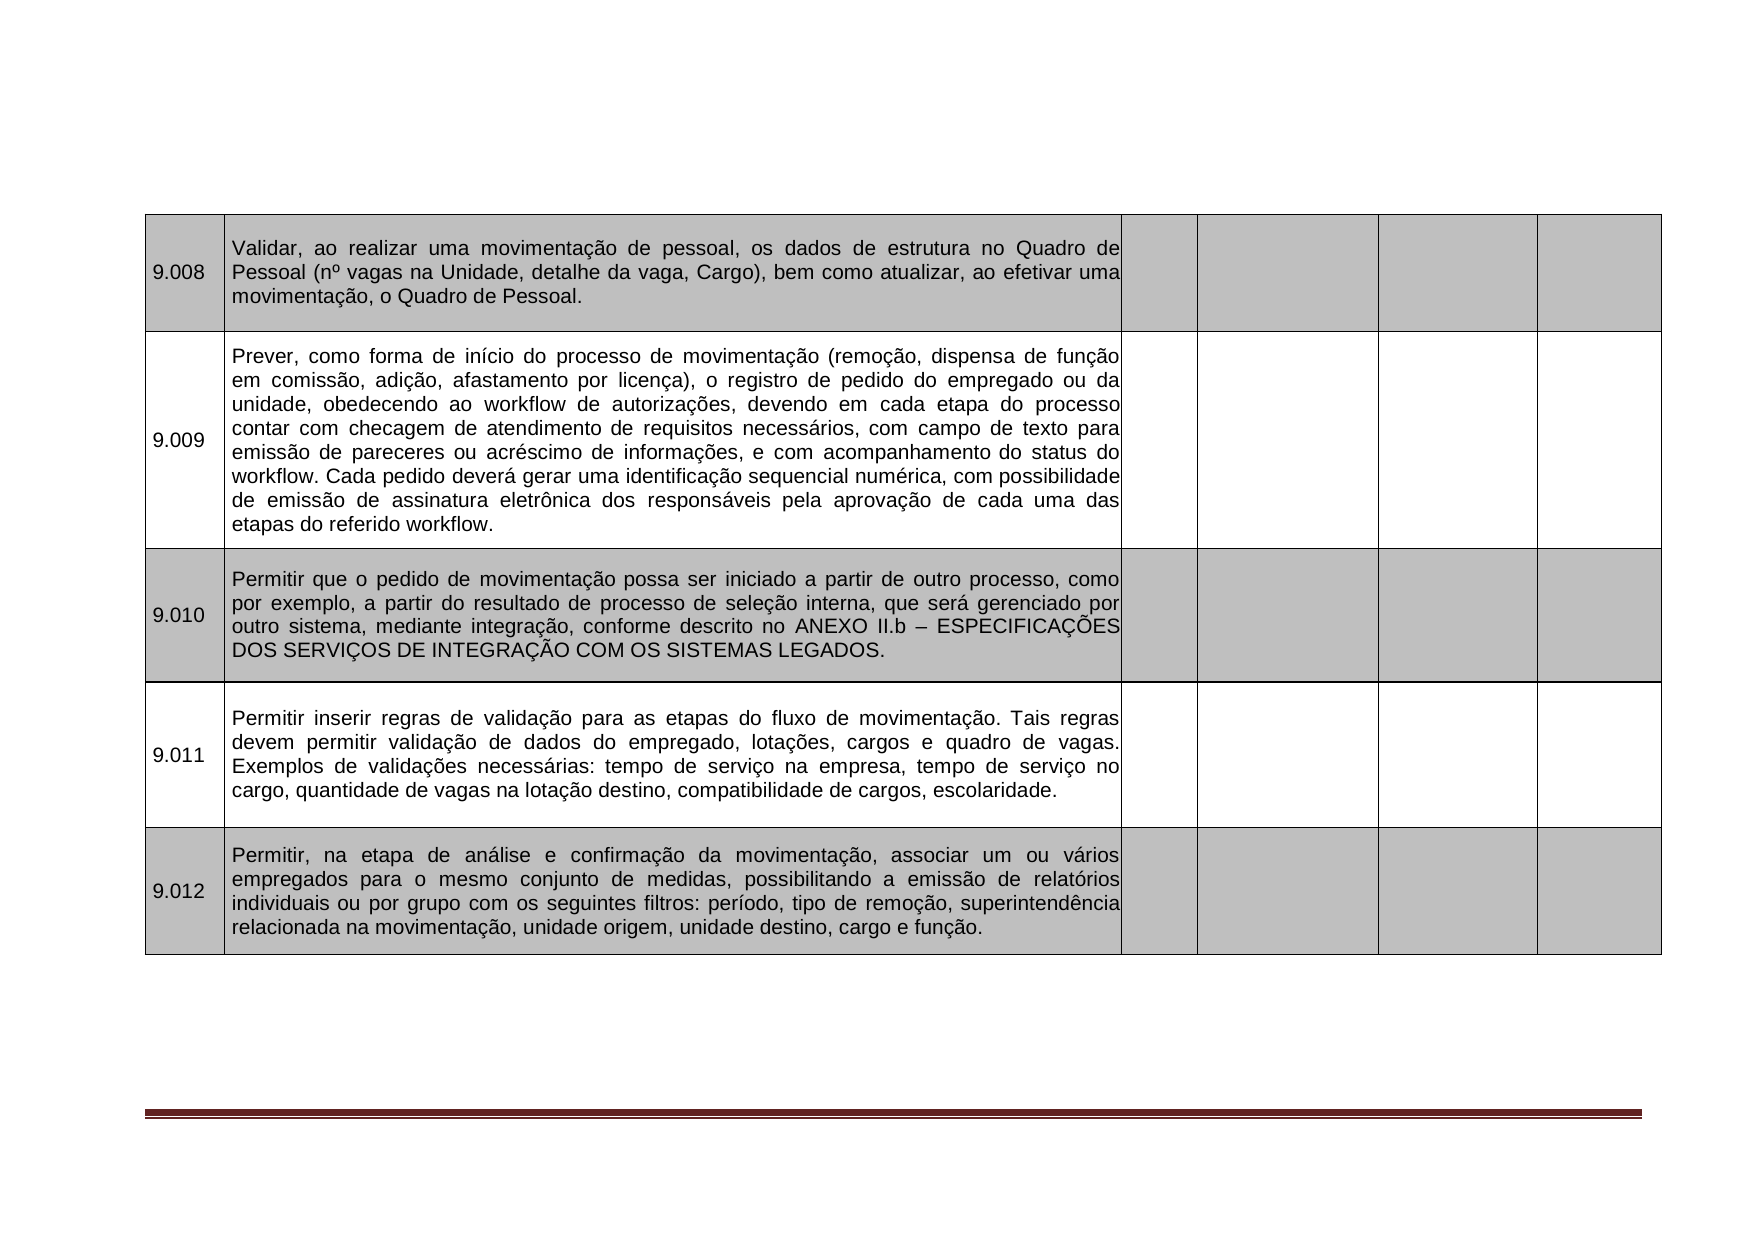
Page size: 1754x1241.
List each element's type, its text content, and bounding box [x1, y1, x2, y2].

table_cell [1122, 828, 1197, 954]
table_cell 9.011 [146, 683, 224, 827]
table_cell [1379, 828, 1537, 954]
table_cell [1198, 549, 1378, 681]
table_cell Permitir inserir regras de validação para as etapas do fluxo de movimentação. Tais regras devem permitir validação de dados do empregado, lotações, cargos e quadro de vagas. Exemplos de validações necessárias: tempo de serviço na empresa, tempo de serviço no cargo, quantidade de vagas na lotação destino, compatibilidade de cargos, escolaridade. [225, 683, 1121, 827]
table_cell 9.010 [146, 549, 224, 681]
table_header [1122, 215, 1197, 331]
table_cell [1538, 828, 1661, 954]
table_cell [1379, 549, 1537, 681]
table_cell [1379, 683, 1537, 827]
table_cell [1538, 332, 1661, 548]
table_cell [1198, 828, 1378, 954]
table_header [1379, 215, 1537, 331]
table_cell Prever, como forma de início do processo de movimentação (remoção, dispensa de função em comissão, adição, afastamento por licença), o registro de pedido do empregado ou da unidade, obedecendo ao workflow de autorizações, devendo em cada etapa do processo contar com checagem de atendimento de requisitos necessários, com campo de texto para emissão de pareceres ou acréscimo de informações, e com acompanhamento do status do workflow. Cada pedido deverá gerar uma identificação sequencial numérica, com possibilidade de emissão de assinatura eletrônica dos responsáveis pela aprovação de cada uma das etapas do referido workflow. [225, 332, 1121, 548]
table_cell 9.012 [146, 828, 224, 954]
table_header Validar, ao realizar uma movimentação de pessoal, os dados de estrutura no Quadro de Pessoal (nº vagas na Unidade, detalhe da vaga, Cargo), bem como atualizar, ao efetivar uma movimentação, o Quadro de Pessoal. [225, 215, 1121, 331]
table_cell [1198, 683, 1378, 827]
table_cell [1122, 683, 1197, 827]
table_cell [1122, 332, 1197, 548]
table_cell Permitir, na etapa de análise e confirmação da movimentação, associar um ou vários empregados para o mesmo conjunto de medidas, possibilitando a emissão de relatórios individuais ou por grupo com os seguintes filtros: período, tipo de remoção, superintendência relacionada na movimentação, unidade origem, unidade destino, cargo e função. [225, 828, 1121, 954]
table_header [1538, 215, 1661, 331]
table_cell [1379, 332, 1537, 548]
table_cell [1198, 332, 1378, 548]
table_cell 9.009 [146, 332, 224, 548]
table_cell [1538, 683, 1661, 827]
table_header [1198, 215, 1378, 331]
table_header 9.008 [146, 215, 224, 331]
table_cell [1538, 549, 1661, 681]
table_cell Permitir que o pedido de movimentação possa ser iniciado a partir de outro processo, como por exemplo, a partir do resultado de processo de seleção interna, que será gerenciado por outro sistema, mediante integração, conforme descrito no ANEXO II.b – ESPECIFICAÇÕES DOS SERVIÇOS DE INTEGRAÇÃO COM OS SISTEMAS LEGADOS. [225, 549, 1121, 681]
table_cell [1122, 549, 1197, 681]
